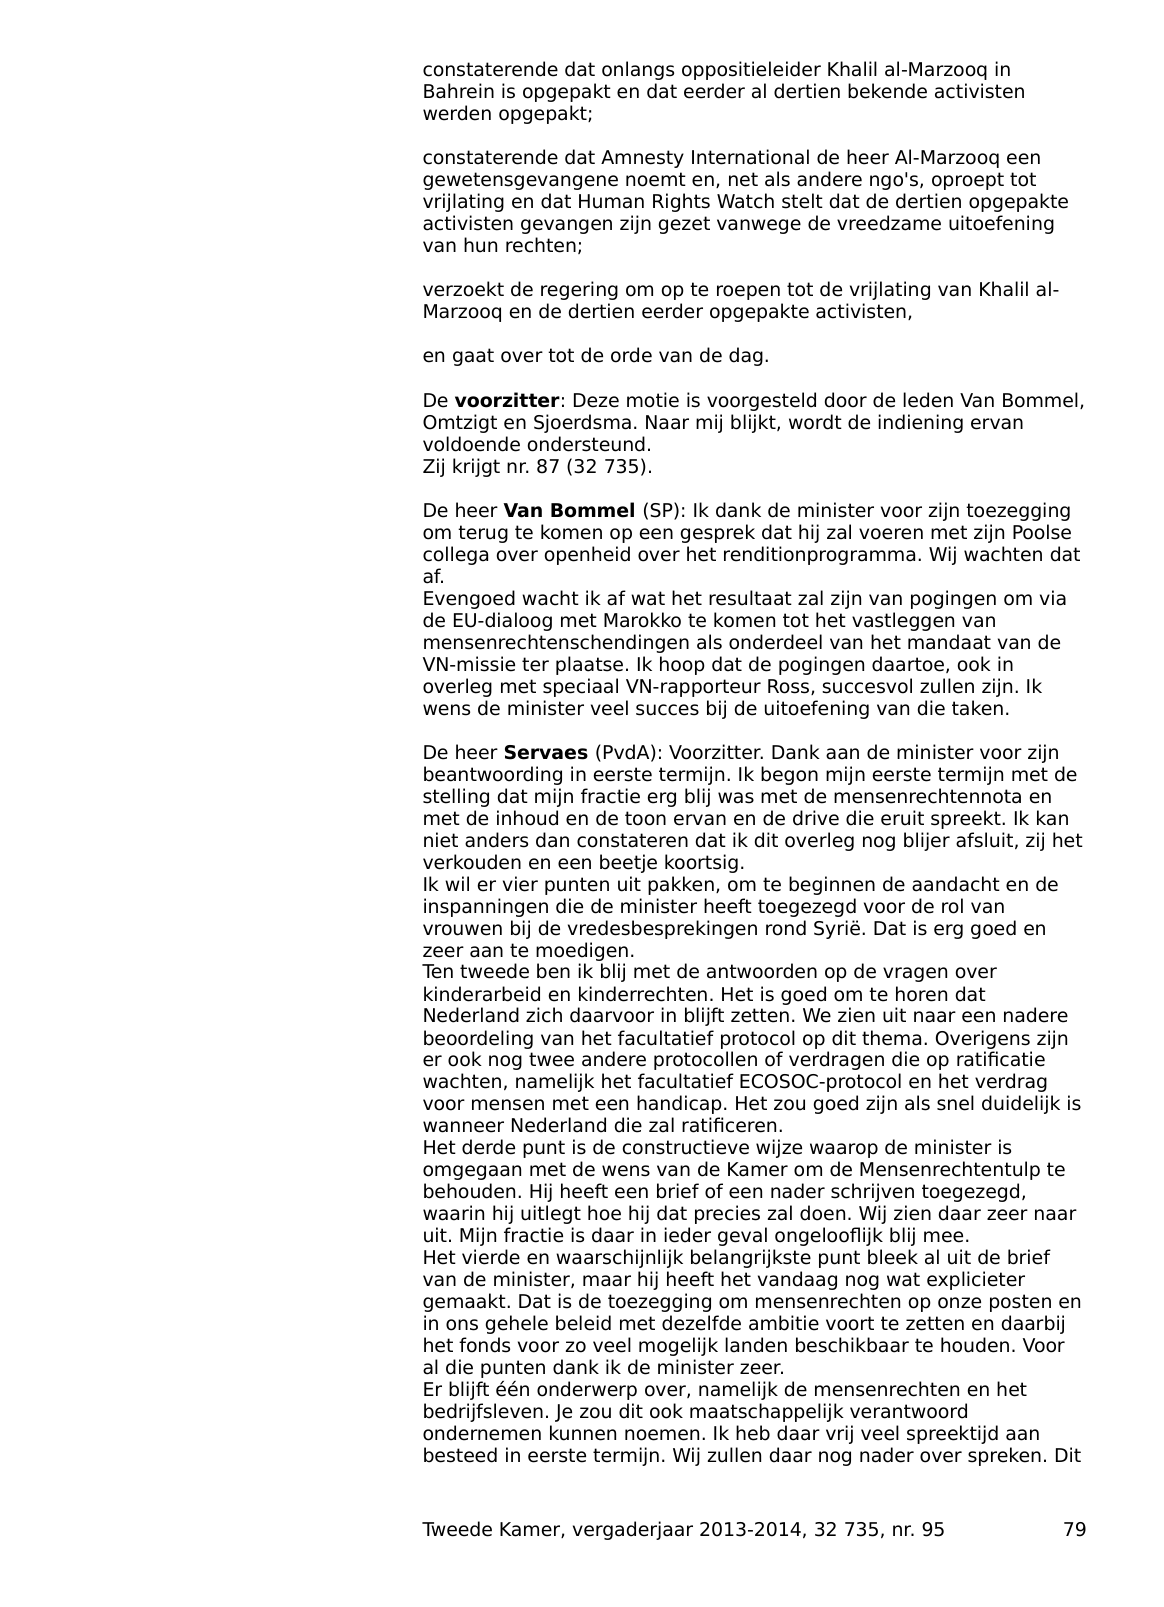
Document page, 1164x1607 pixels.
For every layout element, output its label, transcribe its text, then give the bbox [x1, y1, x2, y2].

text en gaat over tot de orde van de dag. [422, 345, 1087, 367]
text Evengoed wacht ik af wat het resultaat zal zijn van pogingen om via de EU-dialoog met Marokko te komen tot het vastleggen van mensenrechtenschendingen als onderdeel van het mandaat van de VN-missie ter plaatse. Ik hoop dat de pogingen daartoe, ook in overleg met speciaal VN-rapporteur Ross, succesvol zullen zijn. Ik wens de minister veel succes bij de uitoefening van die taken. [422, 588, 1087, 719]
text Er blijft één onderwerp over, namelijk de mensenrechten en het bedrijfsleven. Je zou dit ook maatschappelijk verantwoord ondernemen kunnen noemen. Ik heb daar vrij veel spreektijd aan besteed in eerste termijn. Wij zullen daar nog nader over spreken. Dit [422, 1379, 1087, 1467]
text De voorzitter: Deze motie is voorgesteld door de leden Van Bommel, Omtzigt en Sjoerdsma. Naar mij blijkt, wordt de indiening ervan voldoende ondersteund. [422, 389, 1087, 456]
text constaterende dat Amnesty International de heer Al-Marzooq een gewetensgevangene noemt en, net als andere ngo's, oproept tot vrijlating en dat Human Rights Watch stelt dat de dertien opgepakte activisten gevangen zijn gezet vanwege de vreedzame uitoefening van hun rechten; [422, 147, 1087, 257]
text Het vierde en waarschijnlijk belangrijkste punt bleek al uit de brief van de minister, maar hij heeft het vandaag nog wat explicieter gemaakt. Dat is de toezegging om mensenrechten op onze posten en in ons gehele beleid met dezelfde ambitie voort te zetten en daarbij het fonds voor zo veel mogelijk landen beschikbaar te houden. Voor al die punten dank ik de minister zeer. [422, 1247, 1087, 1379]
text De heer Servaes (PvdA): Voorzitter. Dank aan de minister voor zijn beantwoording in eerste termijn. Ik begon mijn eerste termijn met de stelling dat mijn fractie erg blij was met de mensenrechtennota en met de inhoud en de toon ervan en de drive die eruit spreekt. Ik kan niet anders dan constateren dat ik dit overleg nog blijer afsluit, zij het verkouden en een beetje koortsig. [422, 742, 1087, 873]
text verzoekt de regering om op te roepen tot de vrijlating van Khalil al-Marzooq en de dertien eerder opgepakte activisten, [422, 279, 1087, 323]
text De heer Van Bommel (SP): Ik dank de minister voor zijn toezegging om terug te komen op een gesprek dat hij zal voeren met zijn Poolse collega over openheid over het renditionprogramma. Wij wachten dat af. [422, 500, 1087, 588]
text Ten tweede ben ik blij met de antwoorden op de vragen over kinderarbeid en kinderrechten. Het is goed om te horen dat Nederland zich daarvoor in blijft zetten. We zien uit naar een nadere beoordeling van het facultatief protocol op dit thema. Overigens zijn er ook nog twee andere protocollen of verdragen die op ratificatie wachten, namelijk het facultatief ECOSOC-protocol en het verdrag voor mensen met een handicap. Het zou goed zijn als snel duidelijk is wanneer Nederland die zal ratificeren. [422, 961, 1087, 1137]
text Zij krijgt nr. 87 (32 735). [422, 456, 1087, 477]
text Ik wil er vier punten uit pakken, om te beginnen de aandacht en de inspanningen die de minister heeft toegezegd voor de rol van vrouwen bij de vredesbesprekingen rond Syrië. Dat is erg goed en zeer aan te moedigen. [422, 873, 1087, 961]
text Het derde punt is de constructieve wijze waarop de minister is omgegaan met de wens van de Kamer om de Mensenrechtentulp te behouden. Hij heeft een brief of een nader schrijven toegezegd, waarin hij uitlegt hoe hij dat precies zal doen. Wij zien daar zeer naar uit. Mijn fractie is daar in ieder geval ongelooflijk blij mee. [422, 1137, 1087, 1247]
text constaterende dat onlangs oppositieleider Khalil al-Marzooq in Bahrein is opgepakt en dat eerder al dertien bekende activisten werden opgepakt; [422, 59, 1087, 125]
